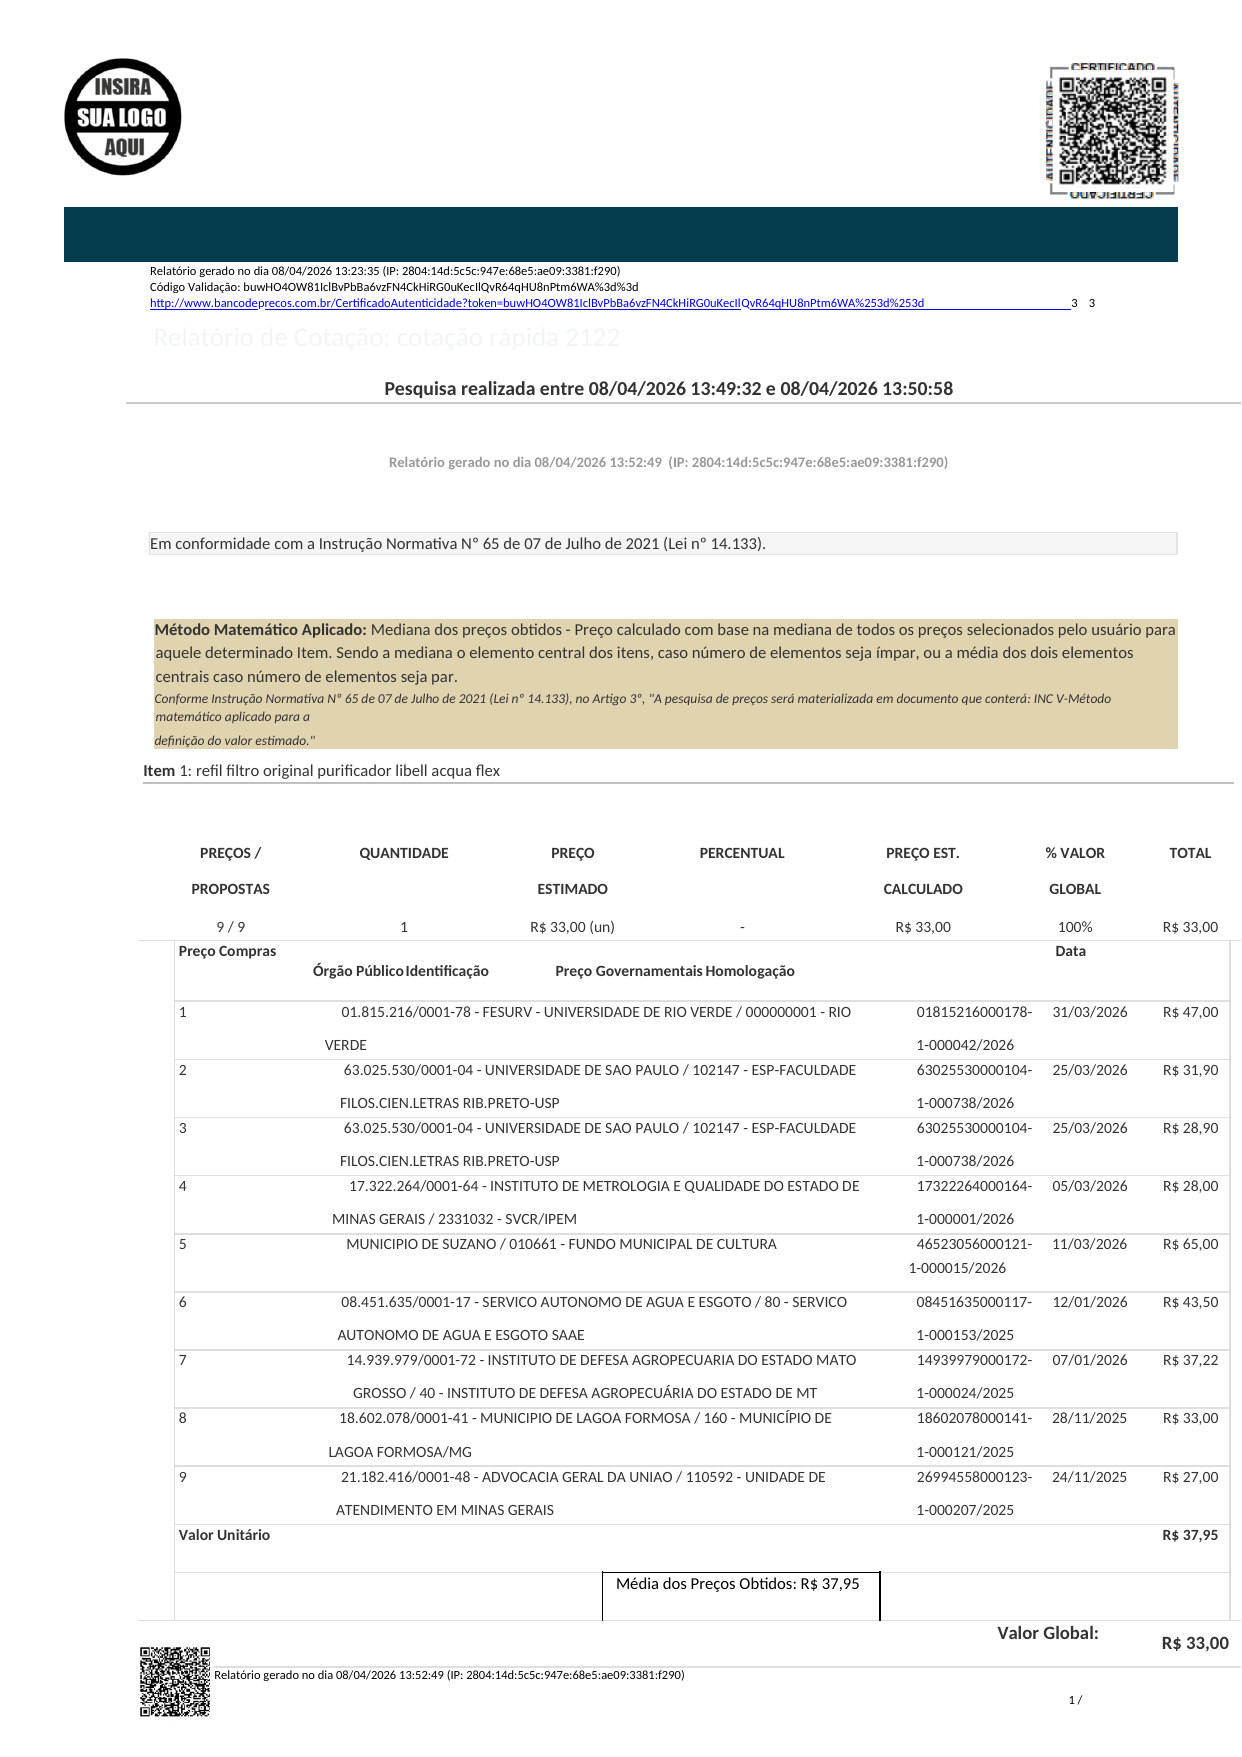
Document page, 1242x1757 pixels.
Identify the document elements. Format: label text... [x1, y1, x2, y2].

text Pesquisa realizada entre 08/04/2026 13:49:32 e 08/04/2026 13:50:58 [168, 376, 1169, 401]
table_cell 9 21.182.416/0001-48 - ADVOCACIA GERAL DA UNIAO / 110592 - UNIDADE DE 26994558000123- 24/11/2025 R$ 27,00 ATENDIMENTO EM MINAS GERAIS 1-000207/2025 [175, 1467, 1229, 1523]
table_cell 3 63.025.530/0001-04 - UNIVERSIDADE DE SAO PAULO / 102147 - ESP-FACULDADE 63025530000104- 25/03/2026 R$ 28,90 FILOS.CIEN.LETRAS RIB.PRETO-USP 1-000738/2026 [175, 1118, 1229, 1175]
table_cell 8 18.602.078/0001-41 - MUNICIPIO DE LAGOA FORMOSA / 160 - MUNICÍPIO DE 18602078000141- 28/11/2025 R$ 33,00 LAGOA FORMOSA/MG 1-000121/2025 [175, 1409, 1229, 1465]
table_cell Valor Unitário R$ 37,95 [175, 1525, 1229, 1571]
table_header Item 1: refil filtro original purificador libell acqua flex PREÇOS / QUANTIDADE PREÇO PERCENTUAL PREÇO EST. % VALOR TOTAL PROPOSTAS ESTIMADO CALCULADO GLOBAL 9 / 9 1 R$ 33,00 (un) - R$ 33,00 100% R$ 33,00 [139, 761, 1241, 940]
text Relatório gerado no dia 08/04/2026 13:52:49 (IP: 2804:14d:5c5c:947e:68e5:ae09:3381:f290) [214, 1668, 1178, 1683]
text Em conformidade com a Instrução Normativa Nº 65 de 07 de Julho de 2021 (Lei nº 14.133). [150, 533, 1176, 554]
table_cell Média dos Preços Obtidos: R$ 37,95 [603, 1573, 879, 1619]
table_cell 5 MUNICIPIO DE SUZANO / 010661 - FUNDO MUNICIPAL DE CULTURA 46523056000121- 11/03/2026 R$ 65,00 1-000015/2026 [175, 1235, 1229, 1291]
table_cell [1231, 941, 1241, 1619]
table_cell [881, 1573, 906, 1619]
text Relatório de Cotação: cotação rápida 2122 [153, 320, 1178, 353]
table_cell 2 63.025.530/0001-04 - UNIVERSIDADE DE SAO PAULO / 102147 - ESP-FACULDADE 63025530000104- 25/03/2026 R$ 31,90 FILOS.CIEN.LETRAS RIB.PRETO-USP 1-000738/2026 [175, 1060, 1229, 1117]
text definição do valor estimado." [154, 732, 1178, 749]
table_cell 7 14.939.979/0001-72 - INSTITUTO DE DEFESA AGROPECUARIA DO ESTADO MATO 14939979000172- 07/01/2026 R$ 37,22 GROSSO / 40 - INSTITUTO DE DEFESA AGROPECUÁRIA DO ESTADO DE MT 1-000024/2025 [175, 1351, 1229, 1407]
table_cell 6 08.451.635/0001-17 - SERVICO AUTONOMO DE AGUA E ESGOTO / 80 - SERVICO 08451635000117- 12/01/2026 R$ 43,50 AUTONOMO DE AGUA E ESGOTO SAAE 1-000153/2025 [175, 1293, 1229, 1349]
text Método Matemático Aplicado: Mediana dos preços obtidos - Preço calculado com base na mediana de todos os preços selecionados pelo usuário para aquele determinado Item. Sendo a mediana o elemento central dos itens, caso número de elementos seja ímpar, ou a média dos dois elementos centrais caso número de elementos seja par. [154, 619, 1178, 687]
text Conforme Instrução Normativa Nº 65 de 07 de Julho de 2021 (Lei nº 14.133), no Artigo 3º, "A pesquisa de preços será materializada em documento que conterá: INC V-Método matemático aplicado para a [154, 690, 1178, 724]
text Relatório gerado no dia 08/04/2026 13:23:35 (IP: 2804:14d:5c5c:947e:68e5:ae09:3381:f290) [150, 262, 1178, 278]
table_cell 4 17.322.264/0001-64 - INSTITUTO DE METROLOGIA E QUALIDADE DO ESTADO DE 17322264000164- 05/03/2026 R$ 28,00 MINAS GERAIS / 2331032 - SVCR/IPEM 1-000001/2026 [175, 1176, 1229, 1233]
table_cell Mediana dos Preços Obtidos: R$ 33,00 [906, 1573, 1203, 1619]
table_cell [1203, 1573, 1229, 1619]
table_cell Preço Compras Data Órgão Público Identificação Preço Governamentais Homologação [175, 941, 1229, 1000]
text http://www.bancodeprecos.com.br/CertificadoAutenticidade?token=buwHO4OW81IclBvPbBa6vzFN4CkHiRG0uKecIlQvR64qHU8nPtm6WA%253d%253d 3 3 [150, 296, 1178, 311]
table_cell 1 01.815.216/0001-78 - FESURV - UNIVERSIDADE DE RIO VERDE / 000000001 - RIO 01815216000178- 31/03/2026 R$ 47,00 VERDE 1-000042/2026 [175, 1002, 1229, 1058]
table_cell [139, 941, 174, 1619]
table_cell Valor Global: [139, 1621, 1153, 1666]
text Código Validação: buwHO4OW81IclBvPbBa6vzFN4CkHiRG0uKecIlQvR64qHU8nPtm6WA%3d%3d [150, 279, 1178, 294]
table_cell R$ 33,00 [1153, 1621, 1241, 1666]
table_cell [175, 1573, 602, 1619]
text Relatório gerado no dia 08/04/2026 13:52:49 (IP: 2804:14d:5c5c:947e:68e5:ae09:3381:f290) [168, 453, 1169, 471]
